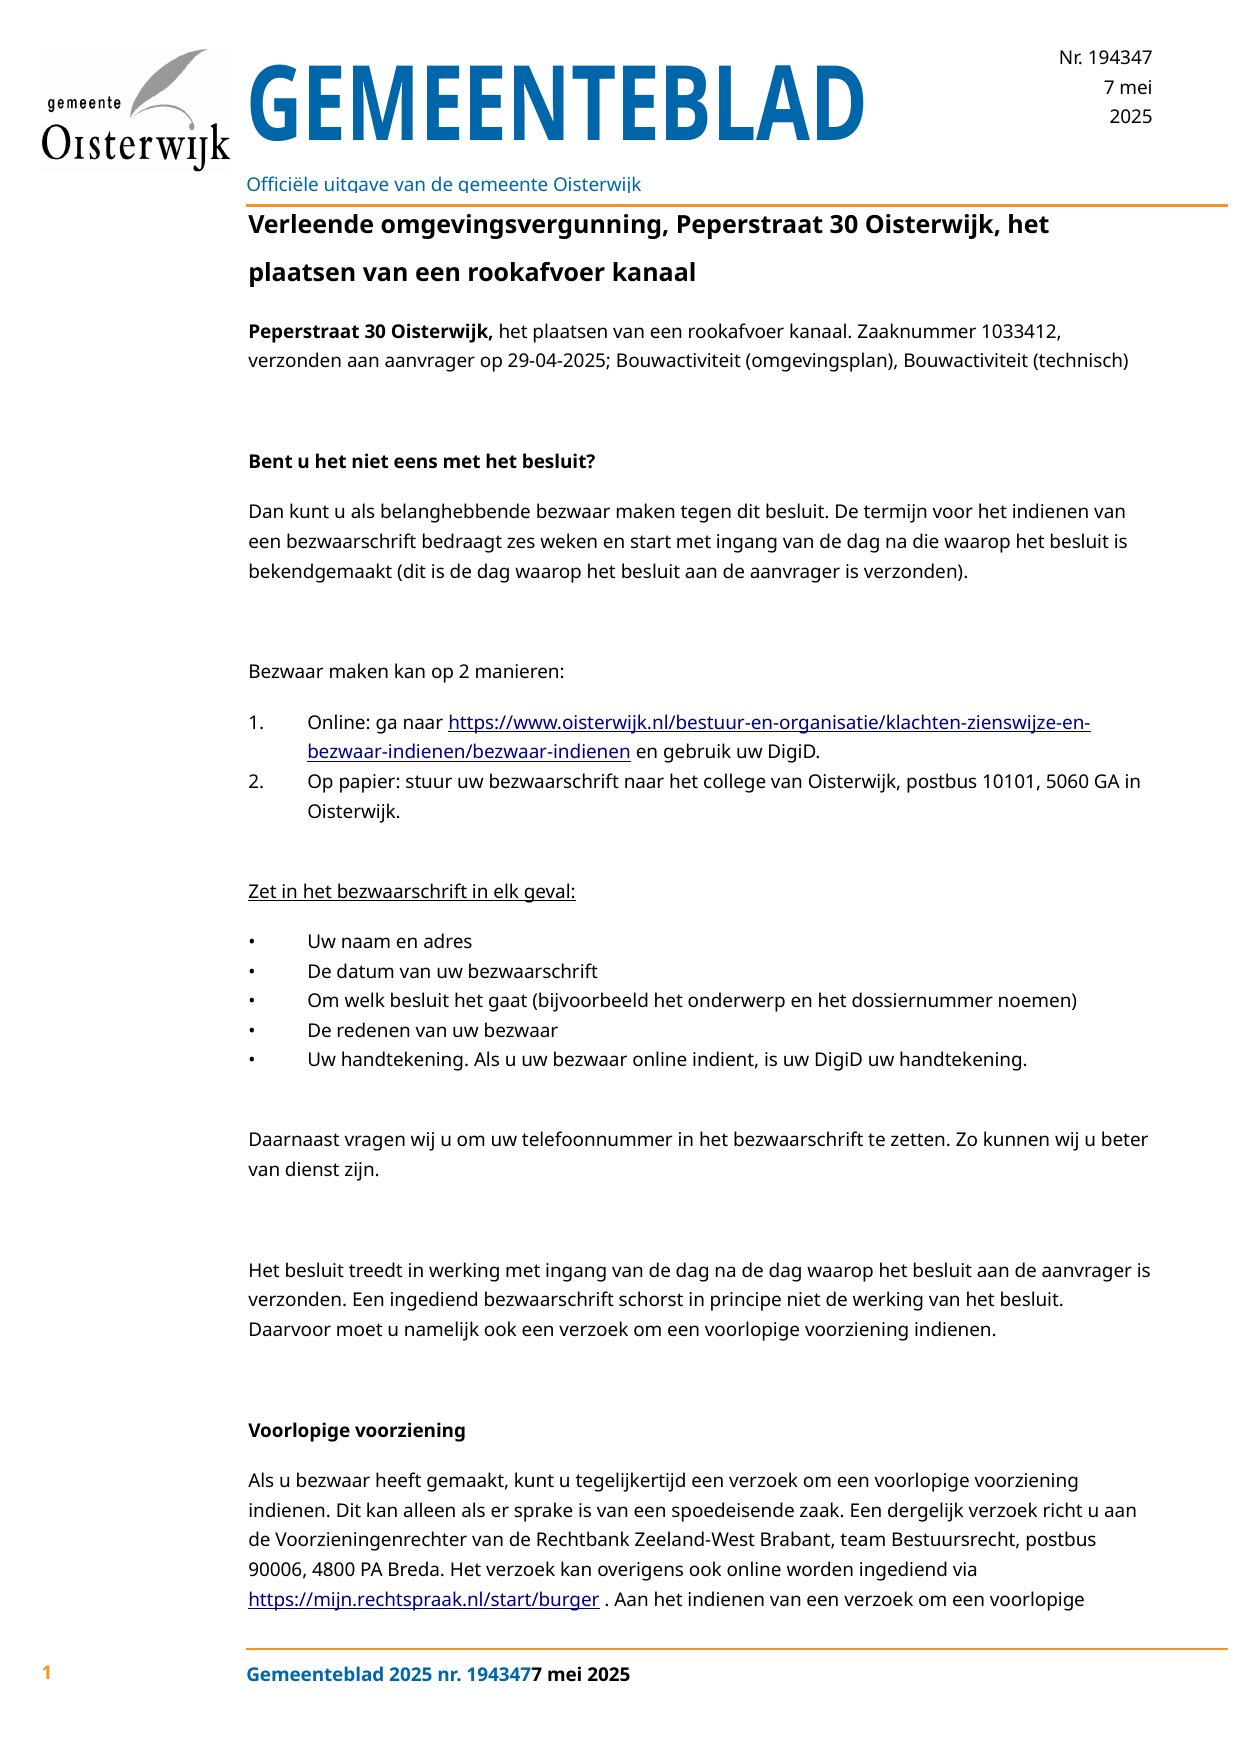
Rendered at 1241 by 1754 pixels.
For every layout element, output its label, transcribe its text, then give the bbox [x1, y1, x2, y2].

list De redenen van uw bezwaar [248, 1017, 1152, 1043]
picture [41, 47, 231, 172]
list De datum van uw bezwaarschrift [248, 958, 1152, 984]
text Het besluit treedt in werking met ingang van de dag na de dag waarop het besluit aan de aanvrager is verzonden. Een ingediend bezwaarschrift schorst in principe niet de werking van het besluit. Daarvoor moet u namelijk ook een verzoek om een voorlopige voorziening indienen. [248, 1257, 1152, 1342]
list Uw handtekening. Als u uw bezwaar online indient, is uw DigiD uw handtekening. [248, 1047, 1152, 1072]
text Bezwaar maken kan op 2 manieren: [248, 659, 1152, 684]
text Daarnaast vragen wij u om uw telefoonnummer in het bezwaarschrift te zetten. Zo kunnen wij u beter van dienst zijn. [248, 1127, 1152, 1182]
text Peperstraat 30 Oisterwijk, het plaatsen van een rookafvoer kanaal. Zaaknummer 1033412, verzonden aan aanvrager op 29-04-2025; Bouwactiviteit (omgevingsplan), Bouwactiviteit (technisch) [248, 318, 1152, 373]
text Voorlopige voorziening [248, 1417, 1152, 1443]
text Verleende omgevingsvergunning, Peperstraat 30 Oisterwijk, het plaatsen van een rookafvoer kanaal [248, 207, 1152, 288]
text Als u bezwaar heeft gemaakt, kunt u tegelijkertijd een verzoek om een voorlopige voorziening indienen. Dit kan alleen als er sprake is van een spoedeisende zaak. Een dergelijk verzoek richt u aan de Voorzieningenrechter van de Rechtbank Zeeland-West Brabant, team Bestuursrecht, postbus 90006, 4800 PA Breda. Het verzoek kan overigens ook online worden ingediend via https://mijn.rechtspraak.nl/start/burger . Aan het indienen van een verzoek om een voorlopige [248, 1467, 1152, 1612]
list Om welk besluit het gaat (bijvoorbeeld het onderwerp en het dossiernummer noemen) [248, 987, 1152, 1013]
text Bent u het niet eens met het besluit? [248, 448, 1152, 474]
list Op papier: stuur uw bezwaarschrift naar het college van Oisterwijk, postbus 10101, 5060 GA in Oisterwijk. [248, 768, 1152, 824]
text Dan kunt u als belanghebbende bezwaar maken tegen dit besluit. De termijn voor het indienen van een bezwaarschrift bedraagt zes weken en start met ingang van de dag na die waarop het besluit is bekendgemaakt (dit is de dag waarop het besluit aan de aanvrager is verzonden). [248, 499, 1152, 584]
list Uw naam en adres [248, 928, 1152, 954]
text Zet in het bezwaarschrift in elk geval: [248, 878, 1152, 904]
list Online: ga naar https://www.oisterwijk.nl/bestuur-en-organisatie/klachten-zienswijze-en-bezwaar-indienen/bezwaar-indienen en gebruik uw DigiD. [248, 709, 1152, 764]
